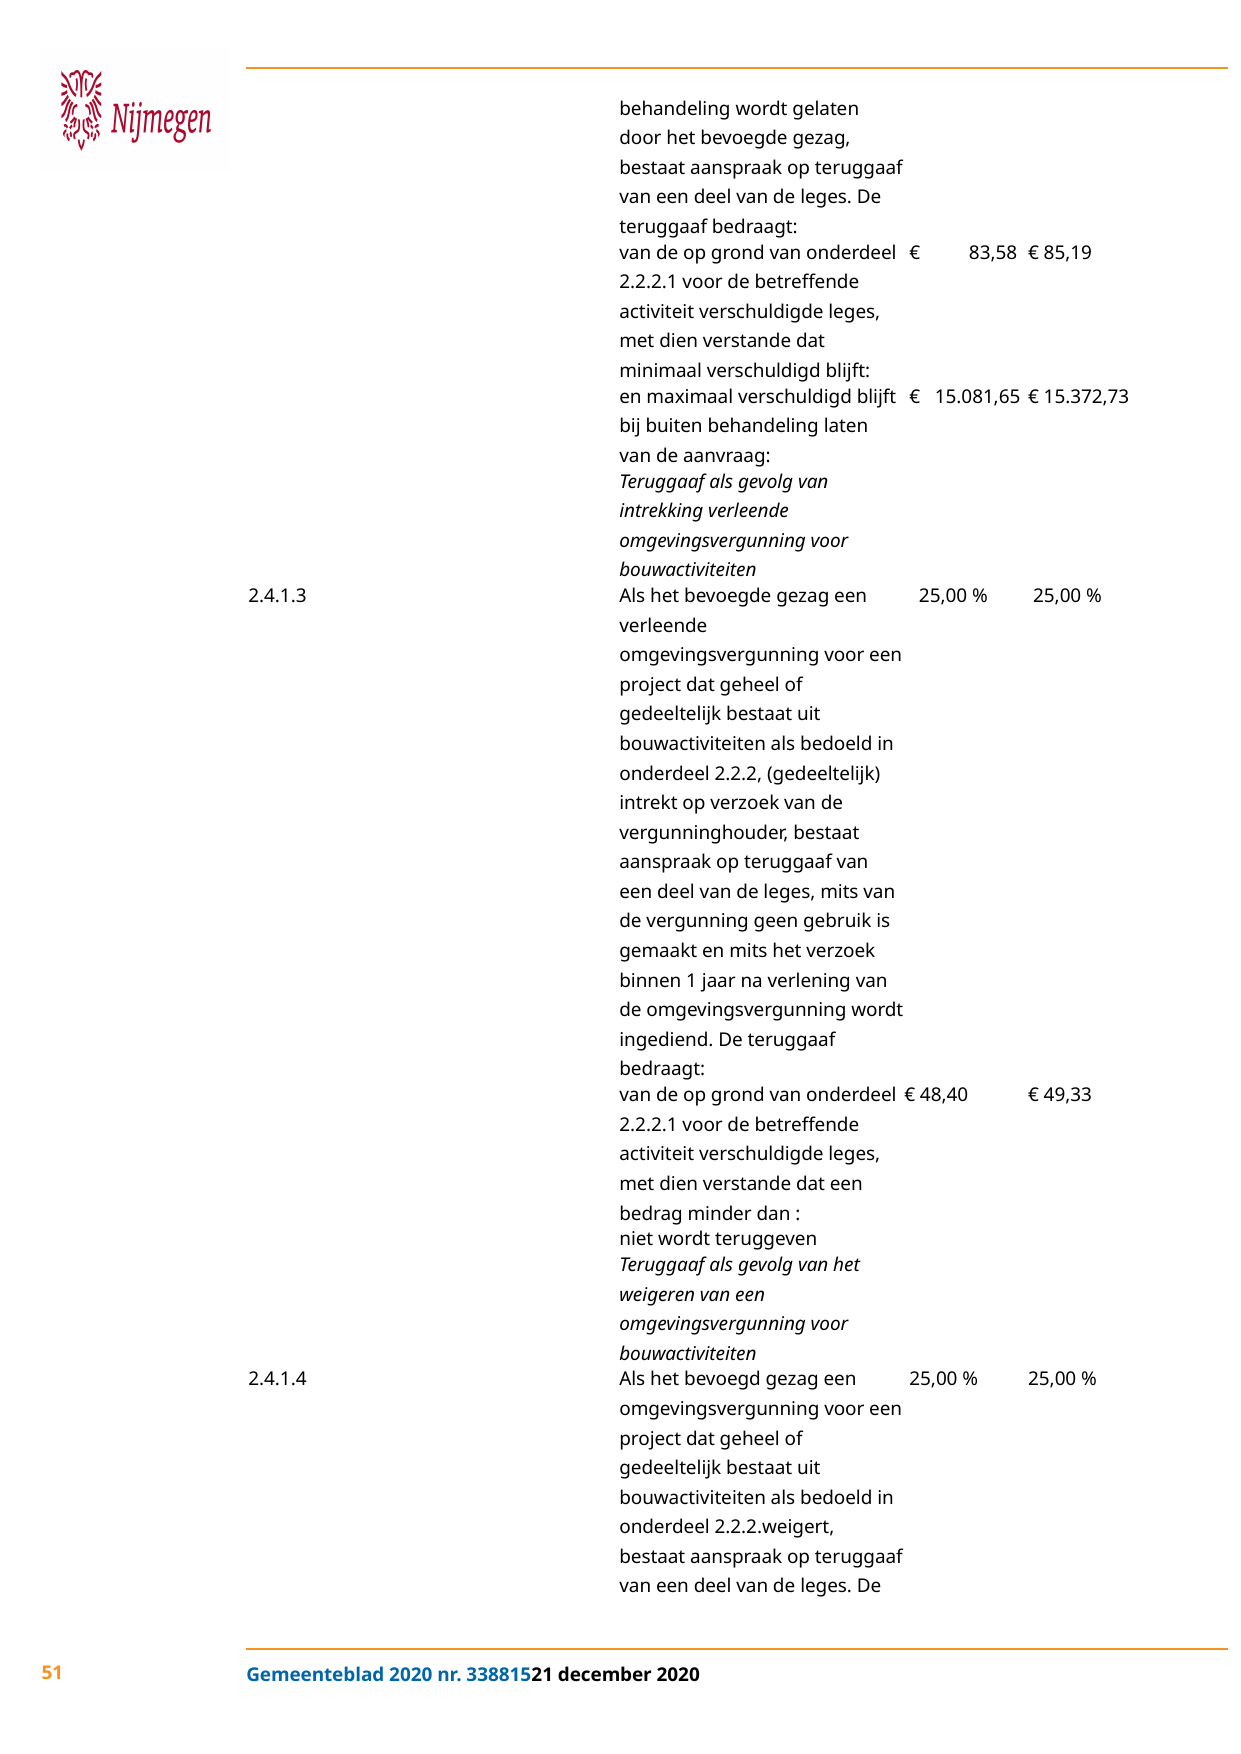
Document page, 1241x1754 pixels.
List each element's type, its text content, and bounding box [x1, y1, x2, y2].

table_cell 25,00 % [904, 582, 1028, 1081]
table_cell [372, 468, 495, 582]
table_cell [1028, 1225, 1152, 1251]
table_cell Als het bevoegd gezag een omgevingsvergunning voor een project dat geheel of gedeeltelijk bestaat uit bouwactiviteiten als bedoeld in onderdeel 2.2.2.weigert, bestaat aanspraak op teruggaaf van een deel van de leges. De [619, 1366, 904, 1598]
table_cell [372, 1225, 495, 1251]
table_cell Teruggaaf als gevolg van intrekking verleende omgevingsvergunning voor bouwactiviteiten [619, 468, 904, 582]
table_cell [372, 95, 495, 239]
table_cell € 15.372,73 [1028, 383, 1152, 468]
table_cell € 48,40 [904, 1081, 1028, 1225]
table_cell en maximaal verschuldigd blijft bij buiten behandeling laten van de aanvraag: [619, 383, 904, 468]
table_cell [372, 582, 495, 1081]
table_cell Als het bevoegde gezag een verleende omgevingsvergunning voor een project dat geheel of gedeeltelijk bestaat uit bouwactiviteiten als bedoeld in onderdeel 2.2.2, (gedeeltelijk) intrekt op verzoek van de vergunninghouder, bestaat aanspraak op teruggaaf van een deel van de leges, mits van de vergunning geen gebruik is gemaakt en mits het verzoek binnen 1 jaar na verlening van de omgevingsvergunning wordt ingediend. De teruggaaf bedraagt: [619, 582, 904, 1081]
table_cell [248, 1251, 372, 1366]
table_cell [248, 239, 372, 383]
table_cell [495, 1251, 619, 1366]
table_cell [495, 1225, 619, 1251]
table_cell [1028, 468, 1152, 582]
table_cell Teruggaaf als gevolg van het weigeren van een omgevingsvergunning voor bouwactiviteiten [619, 1251, 904, 1366]
table_cell 2.4.1.3 [248, 582, 372, 1081]
table_cell [495, 582, 619, 1081]
table_cell [904, 468, 1028, 582]
table_cell € 49,33 [1028, 1081, 1152, 1225]
table_cell 2.4.1.4 [248, 1366, 372, 1598]
table_cell [248, 383, 372, 468]
table_cell 25,00 % [1028, 1366, 1152, 1598]
table_cell [372, 1081, 495, 1225]
table_cell [248, 1081, 372, 1225]
table_cell [495, 1081, 619, 1225]
table_cell [495, 468, 619, 582]
picture [41, 47, 231, 172]
table_cell [904, 95, 1028, 239]
table_cell [372, 1251, 495, 1366]
table_cell [495, 1366, 619, 1598]
table_cell [904, 1225, 1028, 1251]
table_cell [248, 1225, 372, 1251]
table_cell 25,00 % [1028, 582, 1152, 1081]
table_cell [372, 383, 495, 468]
table_cell [495, 383, 619, 468]
table_cell [1028, 1251, 1152, 1366]
table_cell 25,00 % [904, 1366, 1028, 1598]
table_cell [372, 1366, 495, 1598]
table_cell € 15.081,65 [904, 383, 1028, 468]
table_cell [1028, 95, 1152, 239]
table_cell [248, 95, 372, 239]
table_cell [248, 468, 372, 582]
table_cell van de op grond van onderdeel 2.2.2.1 voor de betreffende activiteit verschuldigde leges, met dien verstande dat minimaal verschuldigd blijft: [619, 239, 904, 383]
table_cell behandeling wordt gelaten door het bevoegde gezag, bestaat aanspraak op teruggaaf van een deel van de leges. De teruggaaf bedraagt: [619, 95, 904, 239]
table_cell [904, 1251, 1028, 1366]
table_cell € 83,58 [904, 239, 1028, 383]
table_cell [372, 239, 495, 383]
table_cell € 85,19 [1028, 239, 1152, 383]
table_cell [495, 239, 619, 383]
table_cell [495, 95, 619, 239]
table_cell niet wordt teruggeven [619, 1225, 904, 1251]
table_cell van de op grond van onderdeel 2.2.2.1 voor de betreffende activiteit verschuldigde leges, met dien verstande dat een bedrag minder dan : [619, 1081, 904, 1225]
